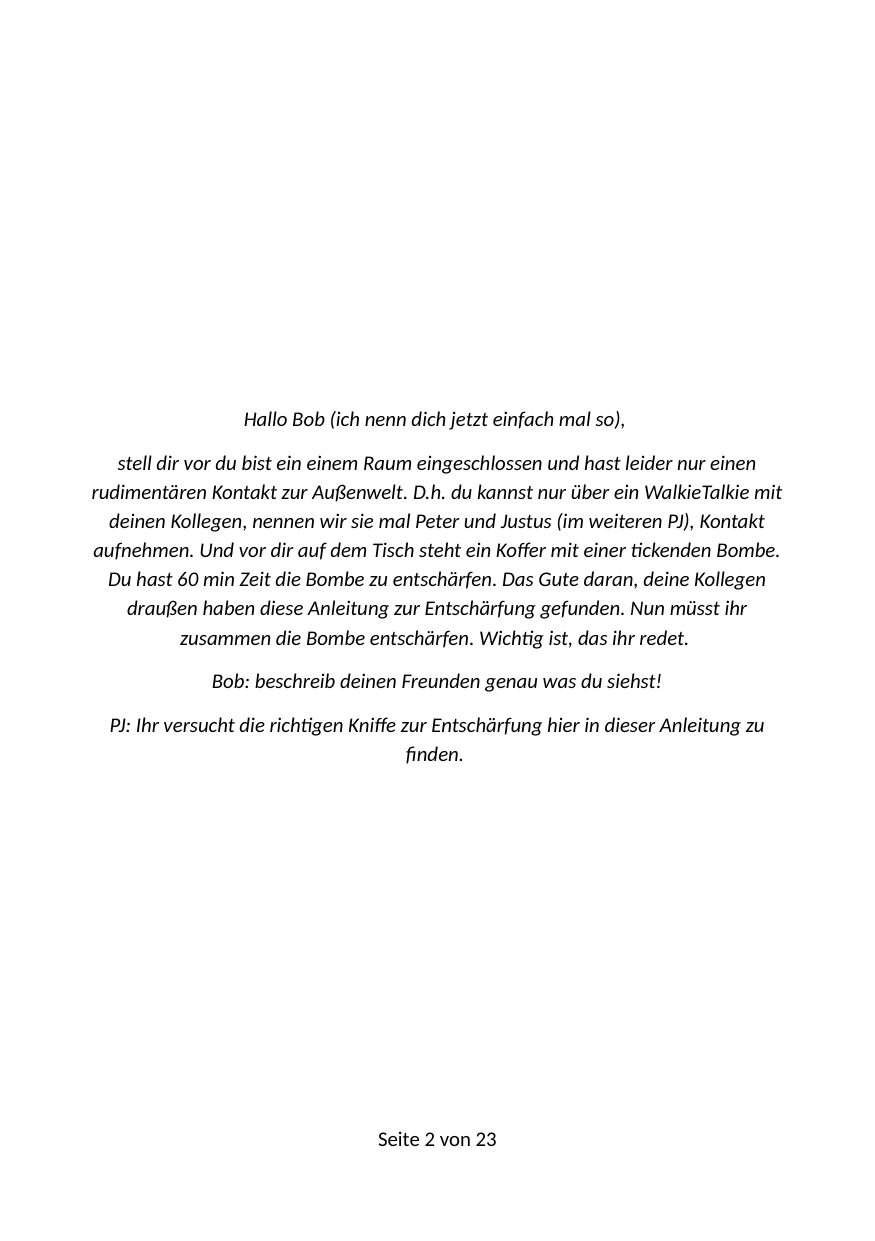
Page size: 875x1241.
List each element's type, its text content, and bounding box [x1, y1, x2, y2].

text stell dir vor du bist ein einem Raum eingeschlossen und hast leider nur einen rudimentären Kontakt zur Außenwelt. D.h. du kannst nur über ein WalkieTalkie mit deinen Kollegen, nennen wir sie mal Peter und Justus (im weiteren PJ), Kontakt aufnehmen. Und vor dir auf dem Tisch steht ein Koffer mit einer tickenden Bombe. Du hast 60 min Zeit die Bombe zu entschärfen. Das Gute daran, deine Kollegen draußen haben diese Anleitung zur Entschärfung gefunden. Nun müsst ihr zusammen die Bombe entschärfen. Wichtig ist, das ihr redet. [88, 450, 786, 650]
text Hallo Bob (ich nenn dich jetzt einfach mal so), [88, 406, 786, 431]
text PJ: Ihr versucht die richtigen Kniffe zur Entschärfung hier in dieser Anleitung zu finden. [88, 712, 786, 767]
text Bob: beschreib deinen Freunden genau was du siehst! [88, 668, 786, 694]
